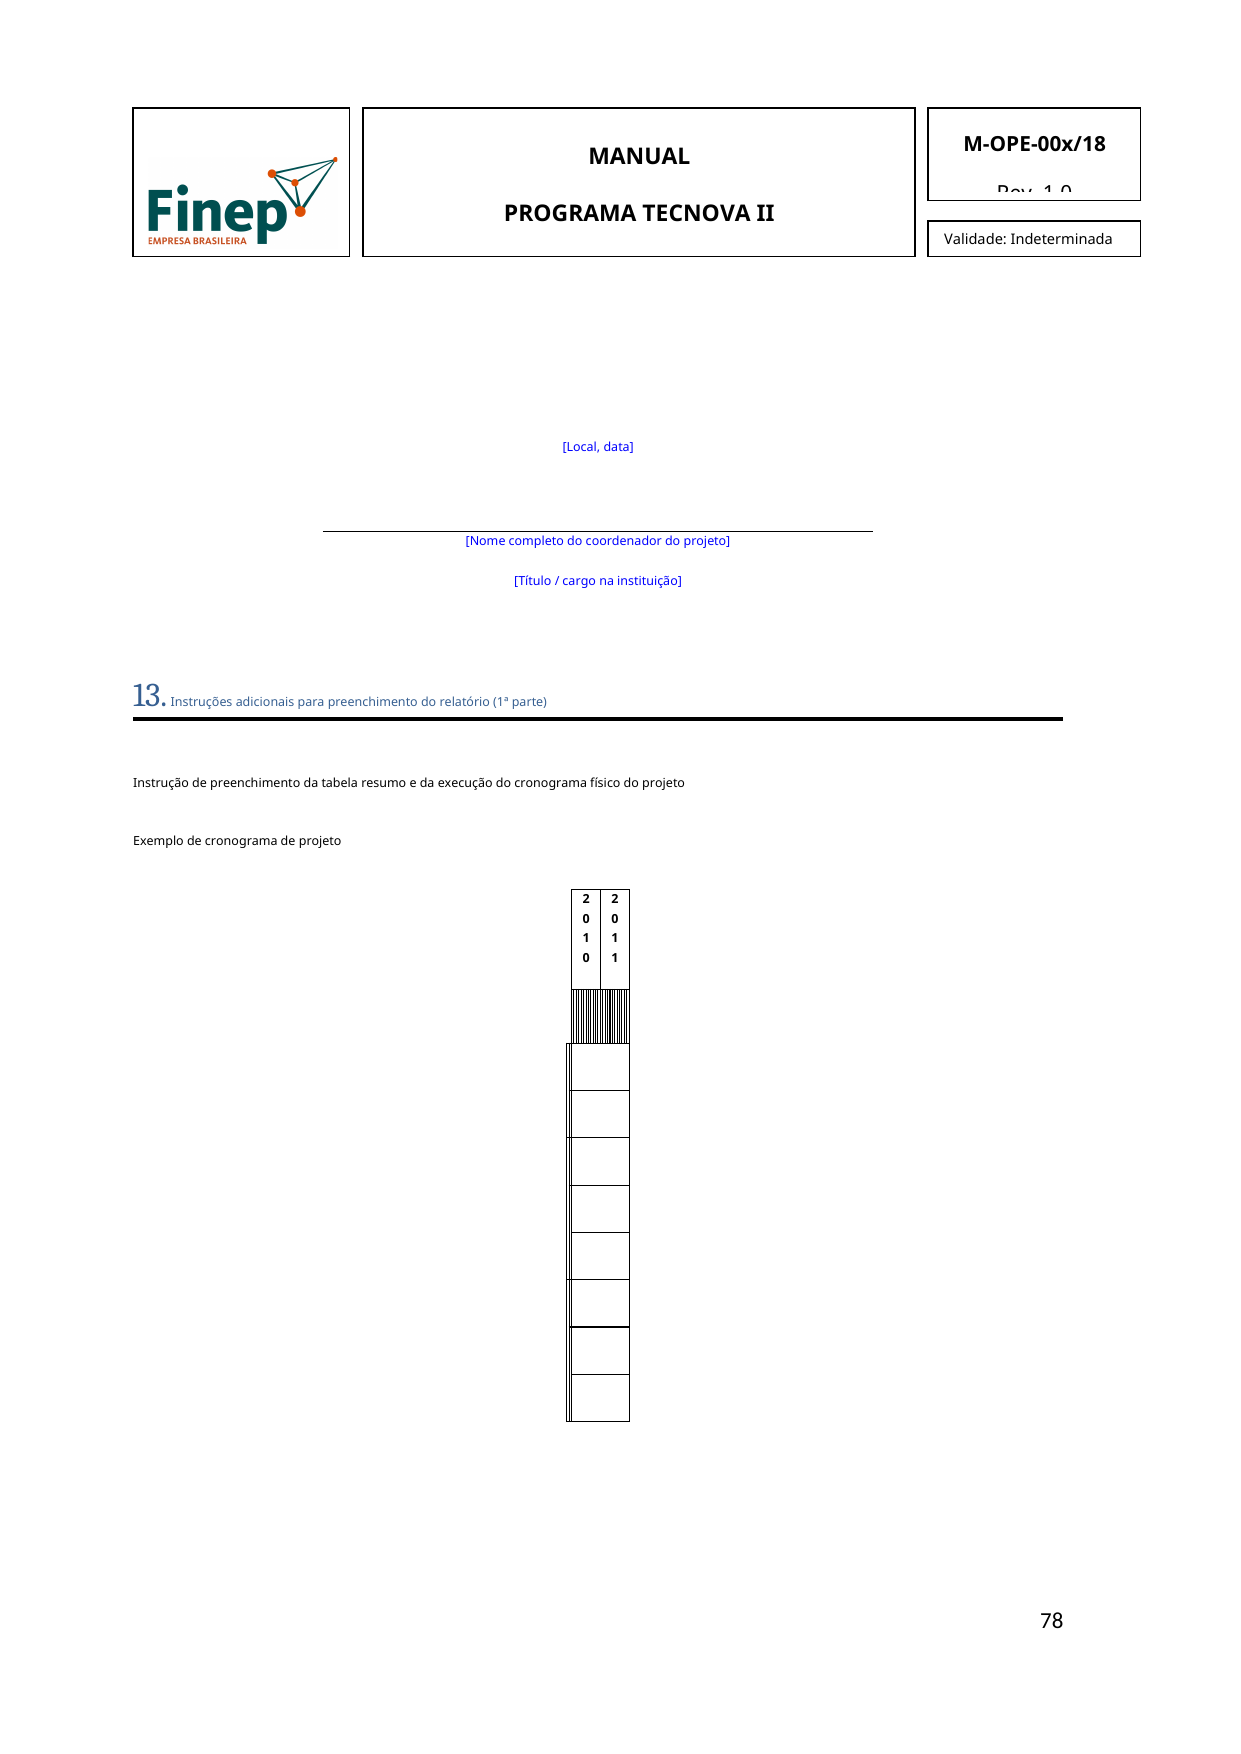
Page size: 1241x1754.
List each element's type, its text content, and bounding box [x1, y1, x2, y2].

table_cell [323, 478, 873, 531]
table_cell [572, 1233, 629, 1279]
table_header [323, 398, 873, 438]
table_cell [572, 1091, 629, 1137]
table_cell [572, 1044, 629, 1090]
list Instruções adicionais para preenchimento do relatório (1ª parte) [133, 676, 1063, 717]
table_cell [Nome completo do coordenador do projeto] [323, 532, 873, 572]
table_cell [572, 1375, 629, 1421]
table_header 2011 [601, 890, 629, 989]
table_cell [Título / cargo na instituição] [323, 572, 873, 612]
text Instrução de preenchimento da tabela resumo e da execução do cronograma físico do projeto [133, 774, 1063, 791]
table_cell [572, 1280, 629, 1326]
table_cell [572, 1328, 629, 1374]
table_cell [Local, data] [323, 438, 873, 478]
text Exemplo de cronograma de projeto [133, 832, 1063, 849]
table_cell [572, 1186, 629, 1232]
table_header 2010 [572, 890, 600, 989]
table_cell [572, 1138, 629, 1184]
